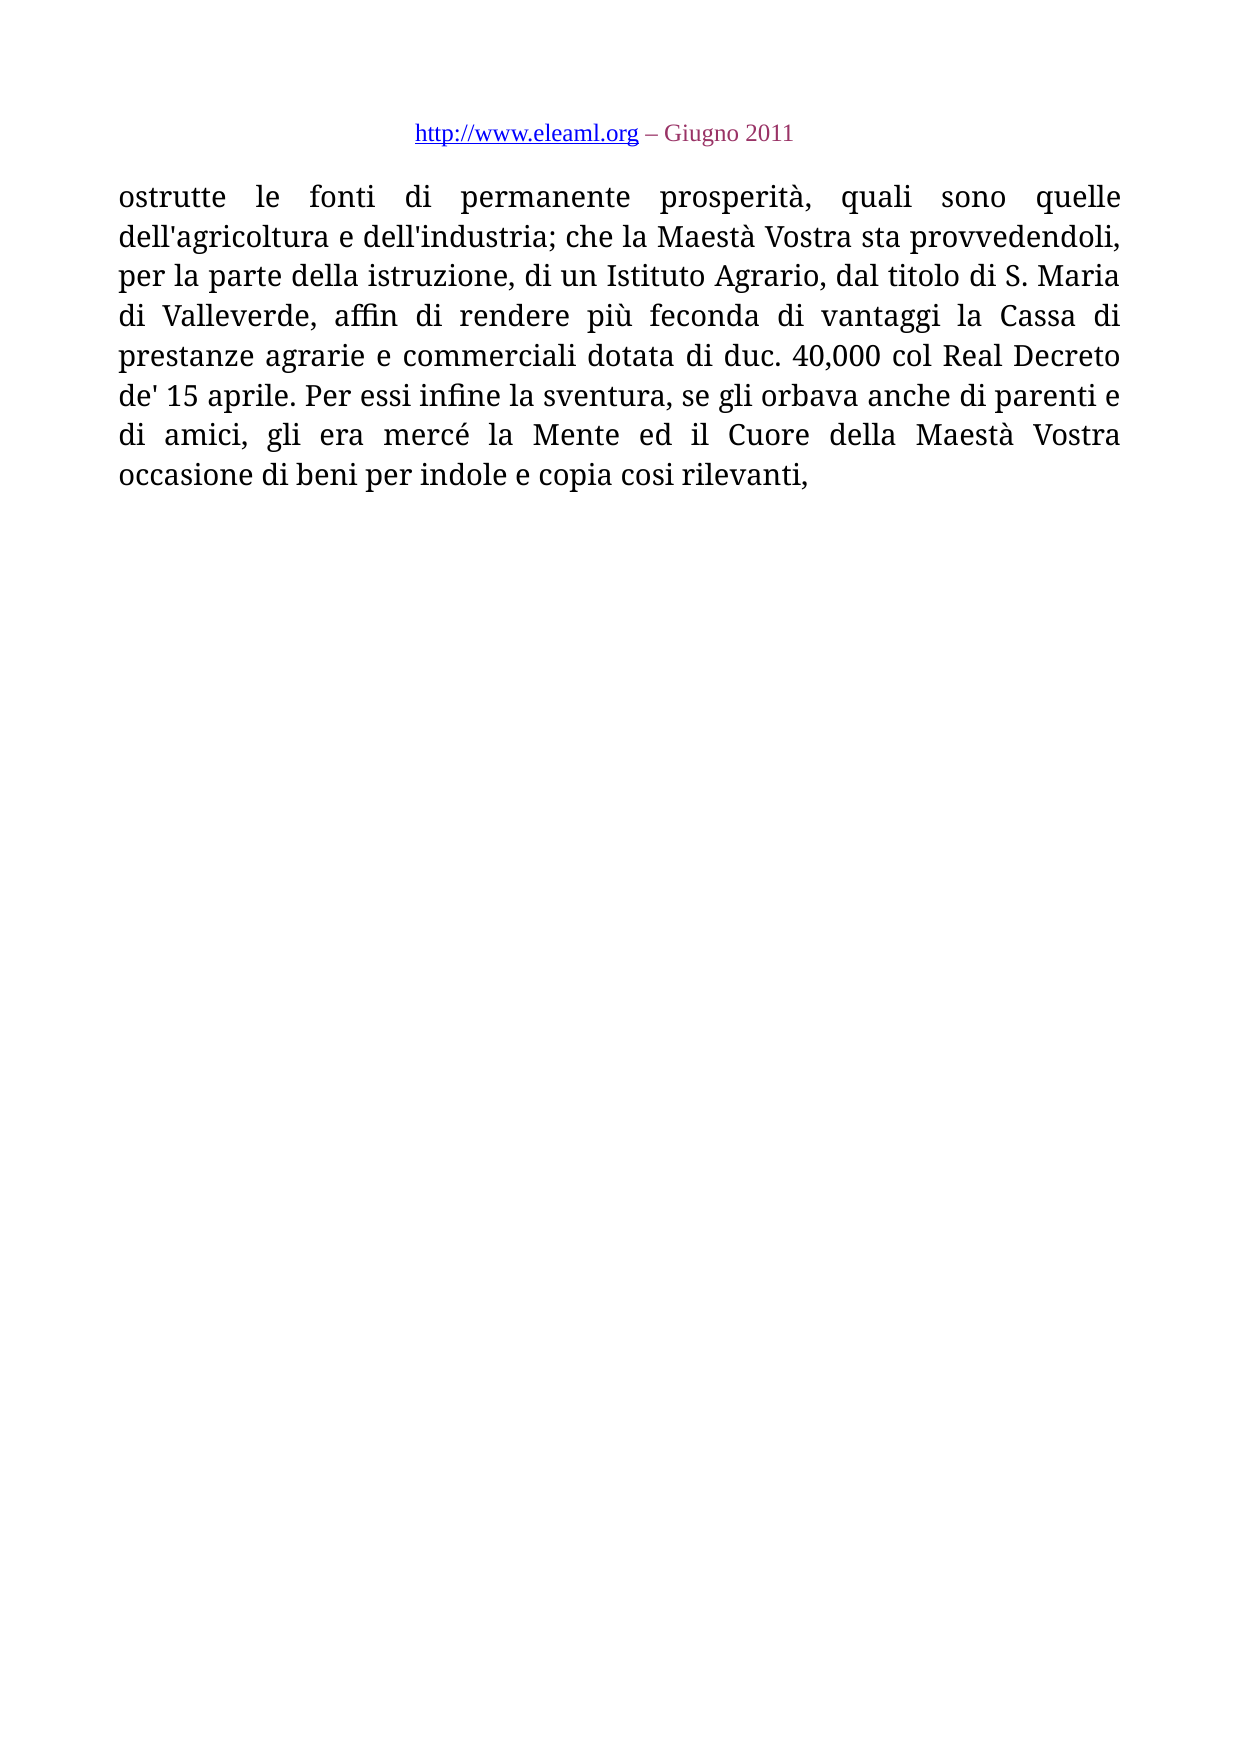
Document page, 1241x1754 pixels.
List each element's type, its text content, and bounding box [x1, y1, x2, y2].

text ostrutte le fonti di permanente prosperità, quali sono quelle dell'agricoltura e dell'industria; che la Maestà Vostra sta provvedendoli, per la parte della istruzione, di un Istituto Agrario, dal titolo di S. Maria di Valleverde, affin di rendere più feconda di vantaggi la Cassa di prestanze agrarie e commerciali dotata di duc. 40,000 col Real Decreto de' 15 aprile. Per essi infine la sventura, se gli orbava anche di parenti e di amici, gli era mercé la Mente ed il Cuore della Maestà Vostra occasione di beni per indole e copia cosi rilevanti, [118, 176, 1122, 494]
